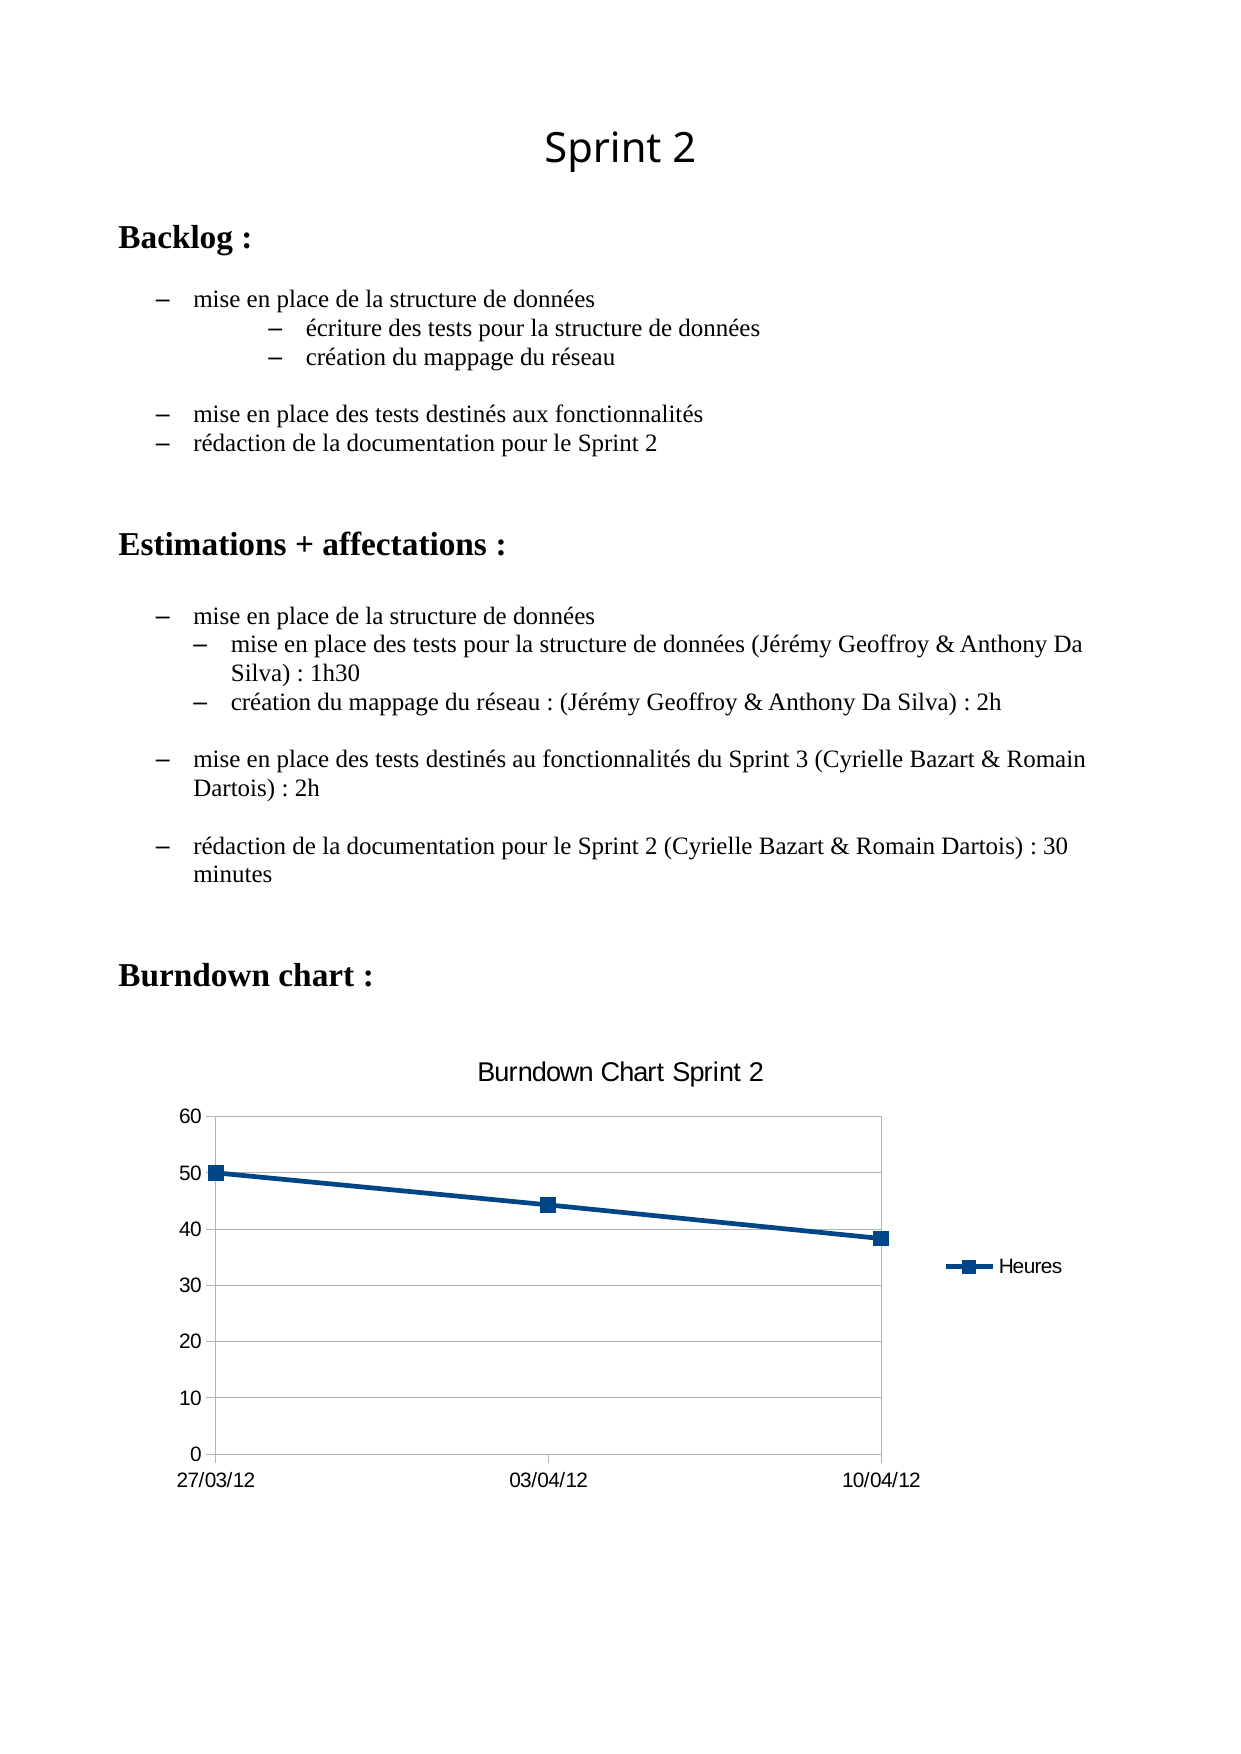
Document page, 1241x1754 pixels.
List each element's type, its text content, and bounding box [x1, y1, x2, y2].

list mise en place de la structure de données [156, 284, 1122, 313]
list création du mappage du réseau : (Jérémy Geoffroy & Anthony Da Silva) : 2h [193, 687, 1122, 716]
list mise en place des tests destinés au fonctionnalités du Sprint 3 (Cyrielle Bazart & Romain Dartois) : 2h [156, 744, 1122, 802]
list rédaction de la documentation pour le Sprint 2 [156, 428, 1122, 457]
list rédaction de la documentation pour le Sprint 2 (Cyrielle Bazart & Romain Dartois) : 30 minutes [156, 831, 1122, 888]
list mise en place de la structure de données [156, 601, 1122, 629]
list écriture des tests pour la structure de données [268, 313, 1122, 342]
list mise en place des tests pour la structure de données (Jérémy Geoffroy & Anthony Da Silva) : 1h30 [193, 629, 1122, 687]
text Backlog : [118, 217, 1122, 256]
list mise en place des tests destinés aux fonctionnalités [156, 399, 1122, 428]
list création du mappage du réseau [268, 342, 1122, 371]
text Burndown chart : [118, 955, 1122, 994]
text Sprint 2 [118, 118, 1122, 175]
text Estimations + affectations : [118, 524, 1122, 562]
